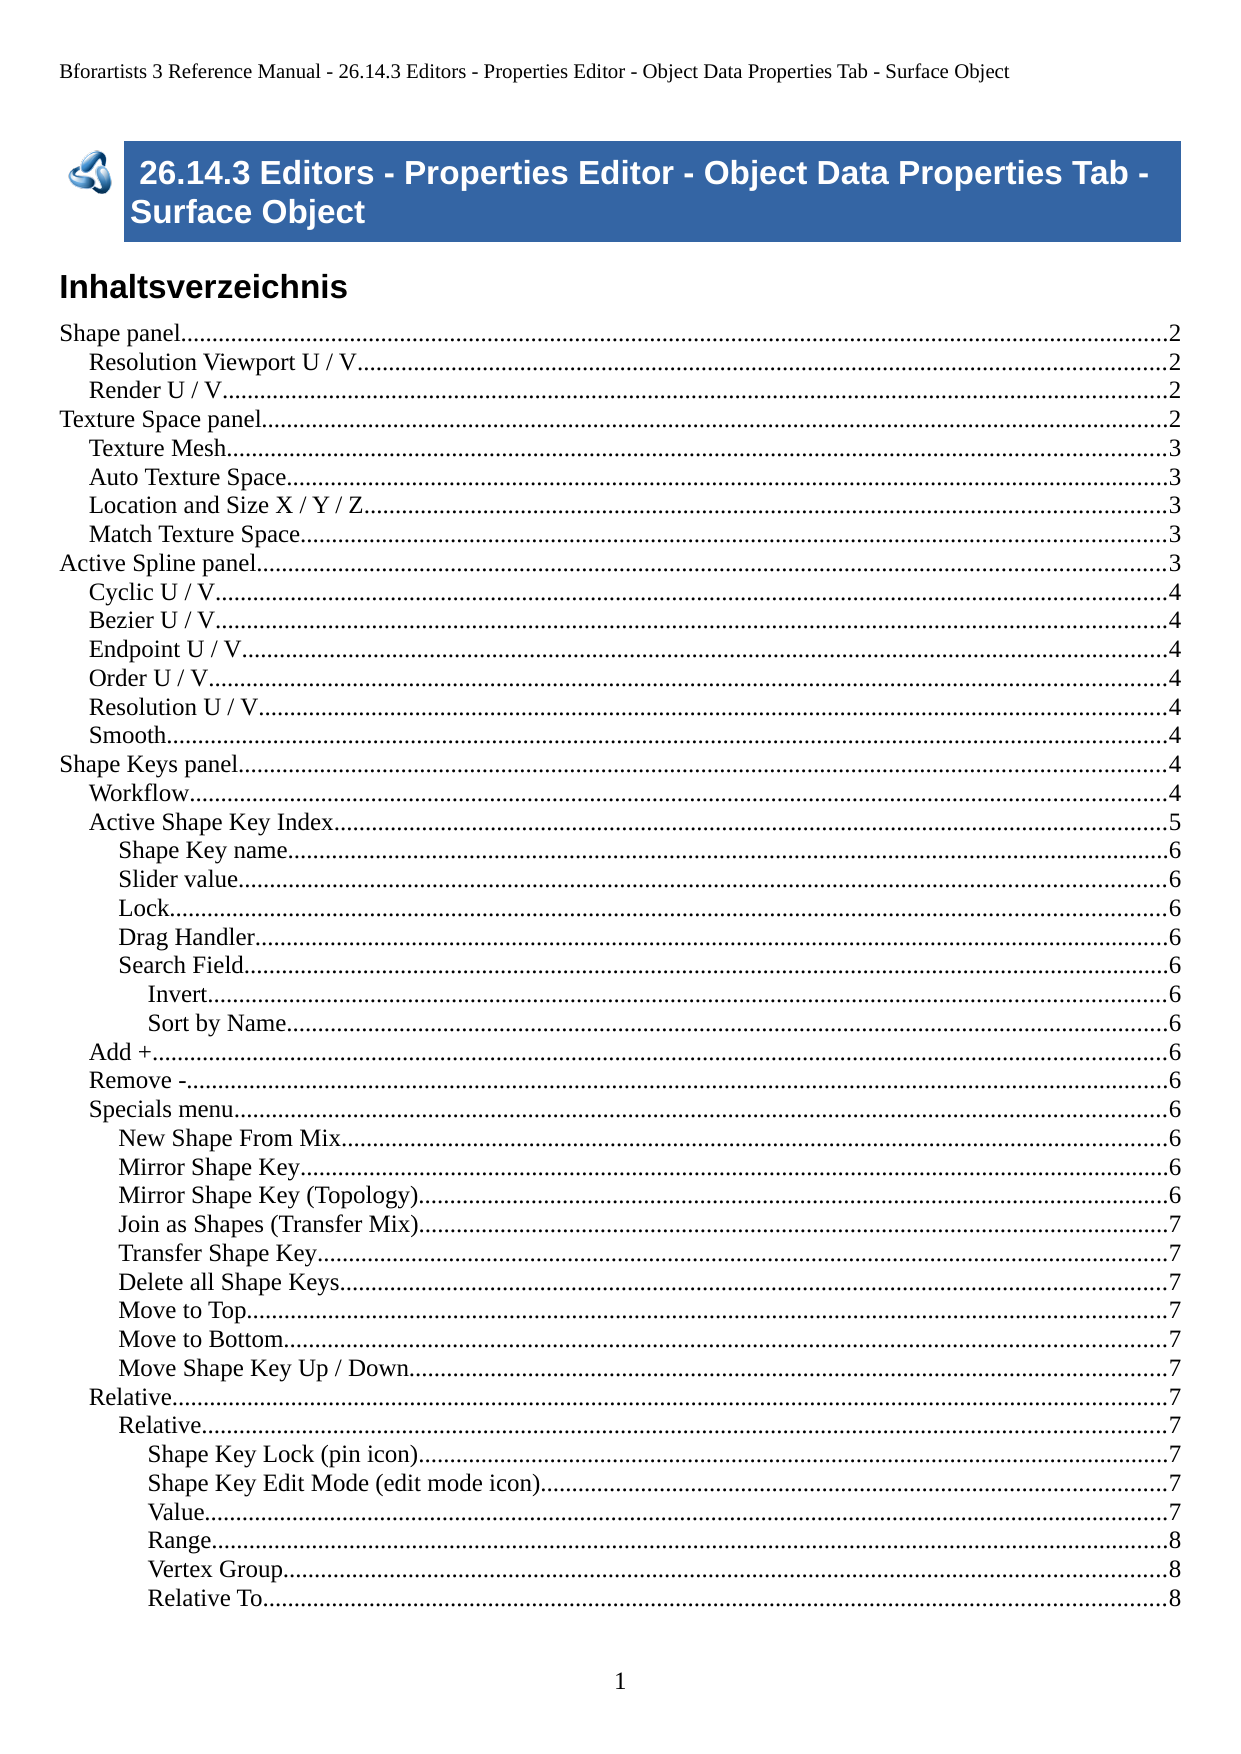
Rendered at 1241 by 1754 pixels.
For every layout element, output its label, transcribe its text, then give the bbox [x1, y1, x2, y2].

table_header 26.14.3 Editors - Properties Editor - Object Data Properties Tab - Surface Object [124, 141, 1181, 242]
text Shape panel 2 [59, 318, 1181, 347]
text Remove - 6 [88, 1065, 1181, 1094]
text Move to Bottom 7 [118, 1324, 1181, 1353]
text Shape Key Lock (pin icon) 7 [147, 1439, 1181, 1468]
text Relative 7 [88, 1382, 1181, 1410]
text Value 7 [147, 1497, 1181, 1525]
text Add + 6 [88, 1037, 1181, 1065]
text Mirror Shape Key (Topology) 6 [118, 1180, 1181, 1209]
text Delete all Shape Keys 7 [118, 1267, 1181, 1295]
text Lock 6 [118, 893, 1181, 922]
text Cyclic U / V 4 [88, 577, 1181, 605]
table_header [59, 141, 124, 242]
text Active Shape Key Index 5 [88, 807, 1181, 835]
text Smooth 4 [88, 720, 1181, 749]
text Relative To 8 [147, 1583, 1181, 1612]
text Workflow 4 [88, 778, 1181, 807]
text Transfer Shape Key 7 [118, 1238, 1181, 1267]
text Bezier U / V 4 [88, 605, 1181, 634]
text Location and Size X / Y / Z 3 [88, 490, 1181, 519]
subtitle Inhaltsverzeichnis [59, 267, 1181, 305]
text Shape Key Edit Mode (edit mode icon) 7 [147, 1468, 1181, 1497]
text Invert 6 [147, 979, 1181, 1008]
text New Shape From Mix 6 [118, 1123, 1181, 1152]
text Auto Texture Space 3 [88, 462, 1181, 490]
text Slider value 6 [118, 864, 1181, 893]
text Match Texture Space 3 [88, 519, 1181, 548]
text Join as Shapes (Transfer Mix) 7 [118, 1209, 1181, 1238]
text Specials menu 6 [88, 1094, 1181, 1123]
picture [65, 147, 114, 197]
text Texture Space panel 2 [59, 404, 1181, 433]
text Resolution Viewport U / V 2 [88, 347, 1181, 375]
text Active Spline panel 3 [59, 548, 1181, 577]
text Search Field 6 [118, 950, 1181, 979]
text Range 8 [147, 1525, 1181, 1554]
text Resolution U / V 4 [88, 692, 1181, 720]
text Render U / V 2 [88, 375, 1181, 404]
text Order U / V 4 [88, 663, 1181, 692]
text Vertex Group 8 [147, 1554, 1181, 1583]
text Shape Keys panel 4 [59, 749, 1181, 778]
text Endpoint U / V 4 [88, 634, 1181, 663]
text Mirror Shape Key 6 [118, 1152, 1181, 1180]
text Move to Top 7 [118, 1295, 1181, 1324]
text Drag Handler 6 [118, 922, 1181, 950]
text Relative 7 [118, 1410, 1181, 1439]
text Move Shape Key Up / Down 7 [118, 1353, 1181, 1382]
text Sort by Name 6 [147, 1008, 1181, 1037]
text Texture Mesh 3 [88, 433, 1181, 462]
text Shape Key name 6 [118, 835, 1181, 864]
